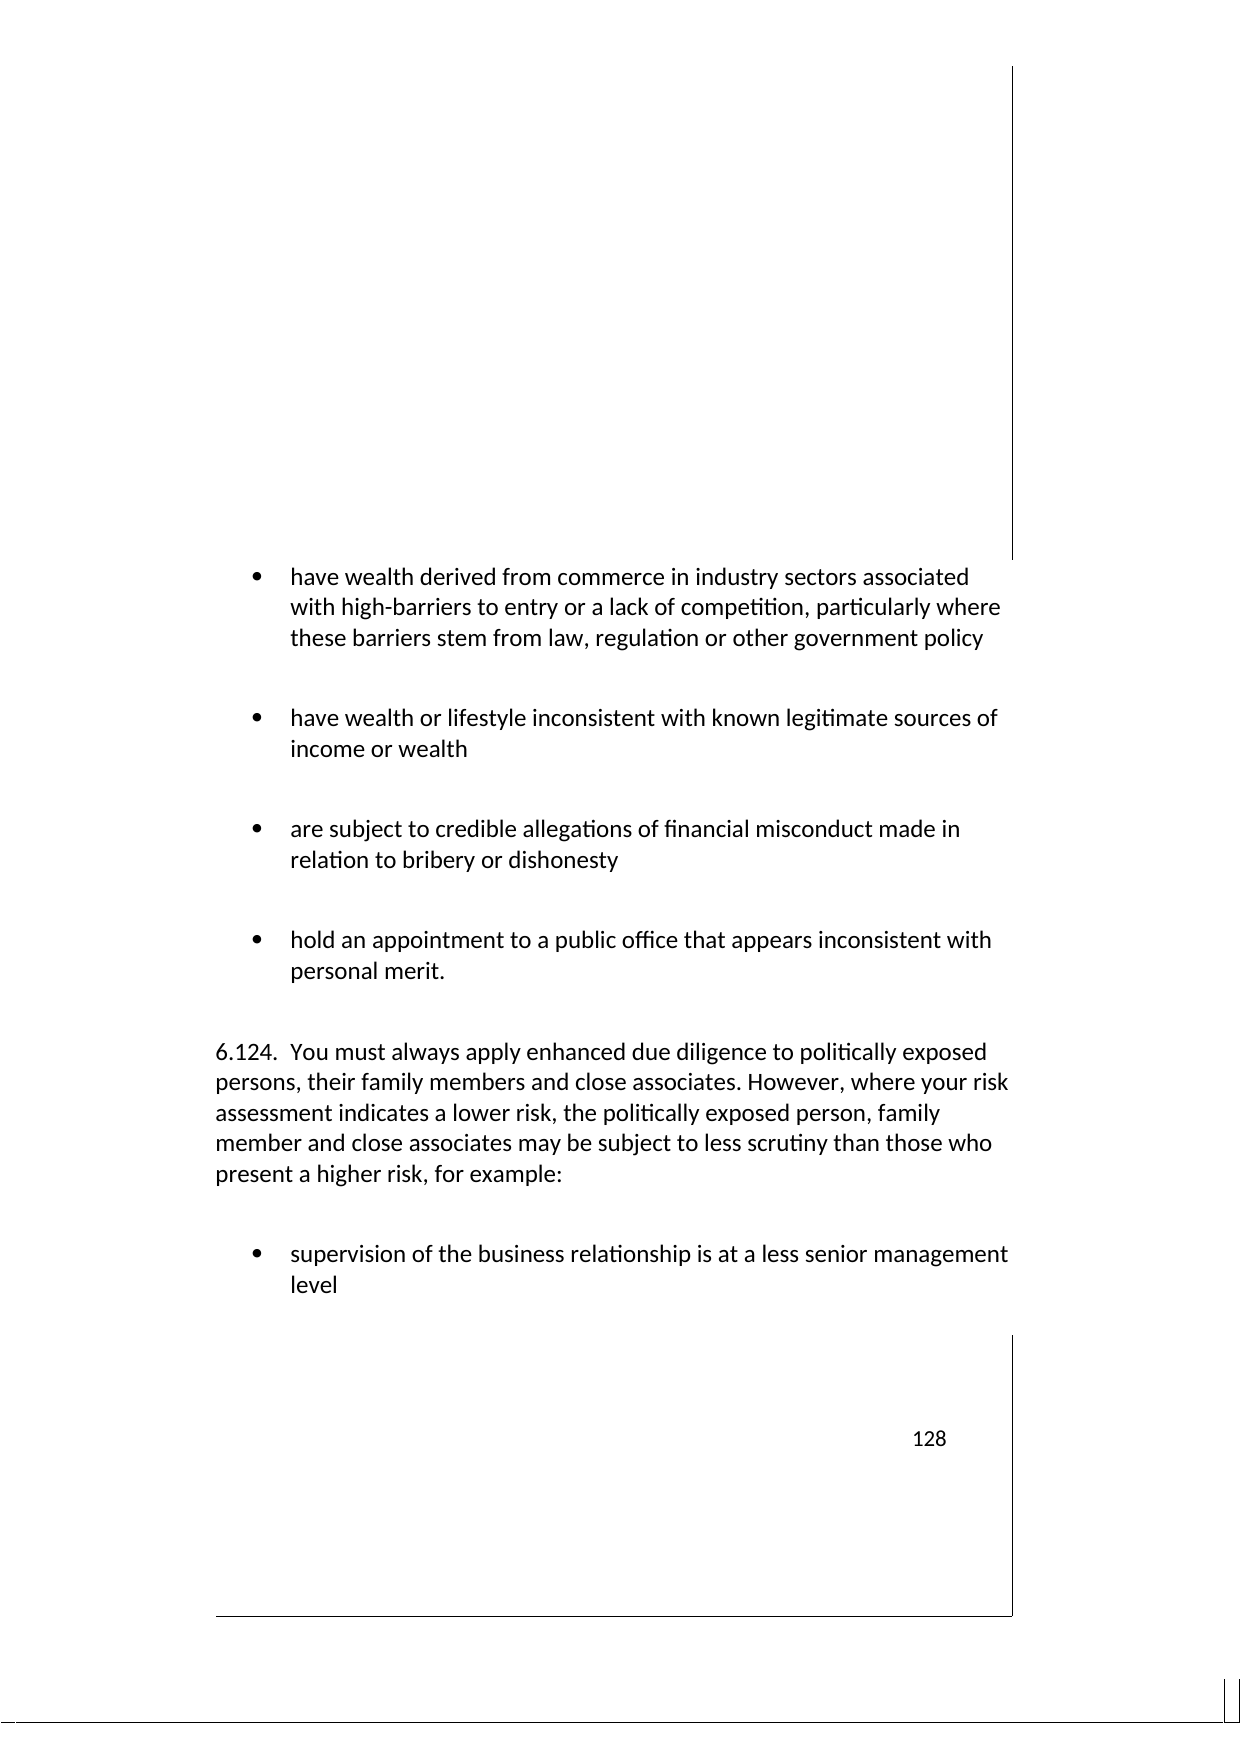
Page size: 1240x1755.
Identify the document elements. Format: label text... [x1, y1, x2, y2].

list You must always apply enhanced due diligence to politically exposed persons, their family members and close associates. However, where your risk assessment indicates a lower risk, the politically exposed person, family member and close associates may be subject to less scrutiny than those who present a higher risk, for example: [215, 1036, 1012, 1188]
list supervision of the business relationship is at a less senior management level [253, 1238, 1012, 1299]
list are subject to credible allegations of financial misconduct made in relation to bribery or dishonesty [253, 813, 1012, 874]
list have wealth or lifestyle inconsistent with known legitimate sources of income or wealth [253, 702, 1012, 763]
list have wealth derived from commerce in industry sectors associated with high-barriers to entry or a lack of competition, particularly where these barriers stem from law, regulation or other government policy [253, 561, 1012, 652]
list hold an appointment to a public office that appears inconsistent with personal merit. [253, 924, 1012, 986]
